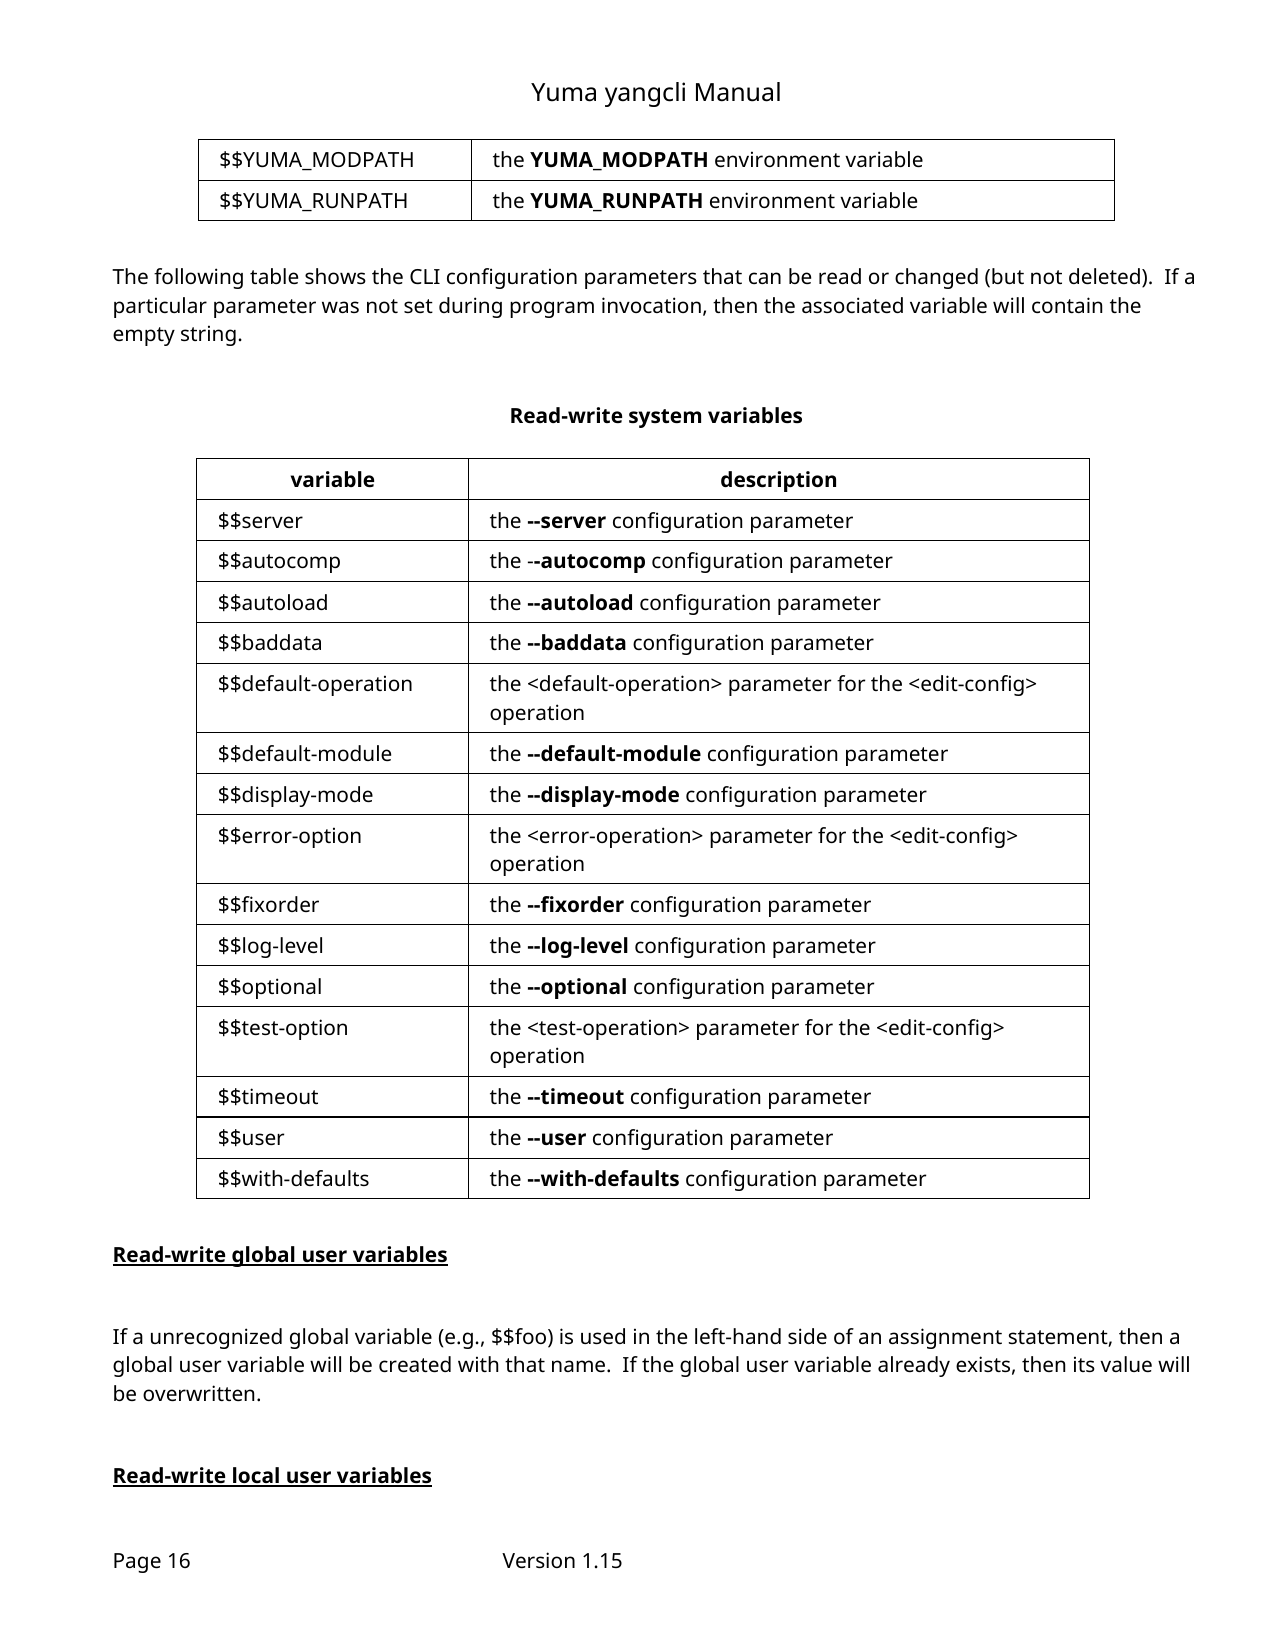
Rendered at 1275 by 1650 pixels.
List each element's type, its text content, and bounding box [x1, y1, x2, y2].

table_cell $$server [197, 500, 468, 540]
table_cell the YUMA_MODPATH environment variable [472, 140, 1114, 179]
table_cell the <test-operation> parameter for the <edit-config> operation [469, 1007, 1089, 1076]
table_cell the --fixorder configuration parameter [469, 884, 1089, 924]
table_cell $$autocomp [197, 541, 468, 581]
table_cell $$display-mode [197, 774, 468, 814]
text Read-write global user variables [112, 1240, 1200, 1269]
table_cell $$default-operation [197, 664, 468, 732]
table_cell the --baddata configuration parameter [469, 623, 1089, 663]
table_cell the --user configuration parameter [469, 1118, 1089, 1157]
table_cell the <default-operation> parameter for the <edit-config> operation [469, 664, 1089, 732]
table_cell $$with-defaults [197, 1159, 468, 1198]
table_cell $$autoload [197, 582, 468, 622]
table_cell the --autocomp configuration parameter [469, 541, 1089, 581]
table_cell $$timeout [197, 1077, 468, 1116]
table_cell the --server configuration parameter [469, 500, 1089, 540]
text Read-write local user variables [112, 1461, 1200, 1489]
text If a unrecognized global variable (e.g., $$foo) is used in the left-hand side of an assignment statement, then a global user variable will be created with that name. If the global user variable already exists, then its value will be overwritten. [112, 1322, 1200, 1407]
table_cell $$fixorder [197, 884, 468, 924]
text The following table shows the CLI configuration parameters that can be read or changed (but not deleted). If a particular parameter was not set during program invocation, then the associated variable will contain the empty string. [112, 262, 1200, 348]
table_cell the --display-mode configuration parameter [469, 774, 1089, 814]
table_header variable [197, 459, 468, 499]
table_cell $$baddata [197, 623, 468, 663]
table_cell the --log-level configuration parameter [469, 925, 1089, 965]
table_cell $$error-option [197, 815, 468, 883]
subtitle Read-write system variables [127, 401, 1185, 429]
table_cell the --with-defaults configuration parameter [469, 1159, 1089, 1198]
table_cell $$YUMA_MODPATH [199, 140, 471, 179]
table_cell $$user [197, 1118, 468, 1157]
table_cell the --optional configuration parameter [469, 966, 1089, 1006]
table_cell the YUMA_RUNPATH environment variable [472, 181, 1114, 220]
table_cell $$log-level [197, 925, 468, 965]
table_cell the --default-module configuration parameter [469, 733, 1089, 773]
table_cell $$default-module [197, 733, 468, 773]
table_cell the <error-operation> parameter for the <edit-config> operation [469, 815, 1089, 883]
table_cell the --timeout configuration parameter [469, 1077, 1089, 1116]
table_cell $$optional [197, 966, 468, 1006]
table_header description [469, 459, 1089, 499]
table_cell the --autoload configuration parameter [469, 582, 1089, 622]
table_cell $$test-option [197, 1007, 468, 1076]
table_cell $$YUMA_RUNPATH [199, 181, 471, 220]
